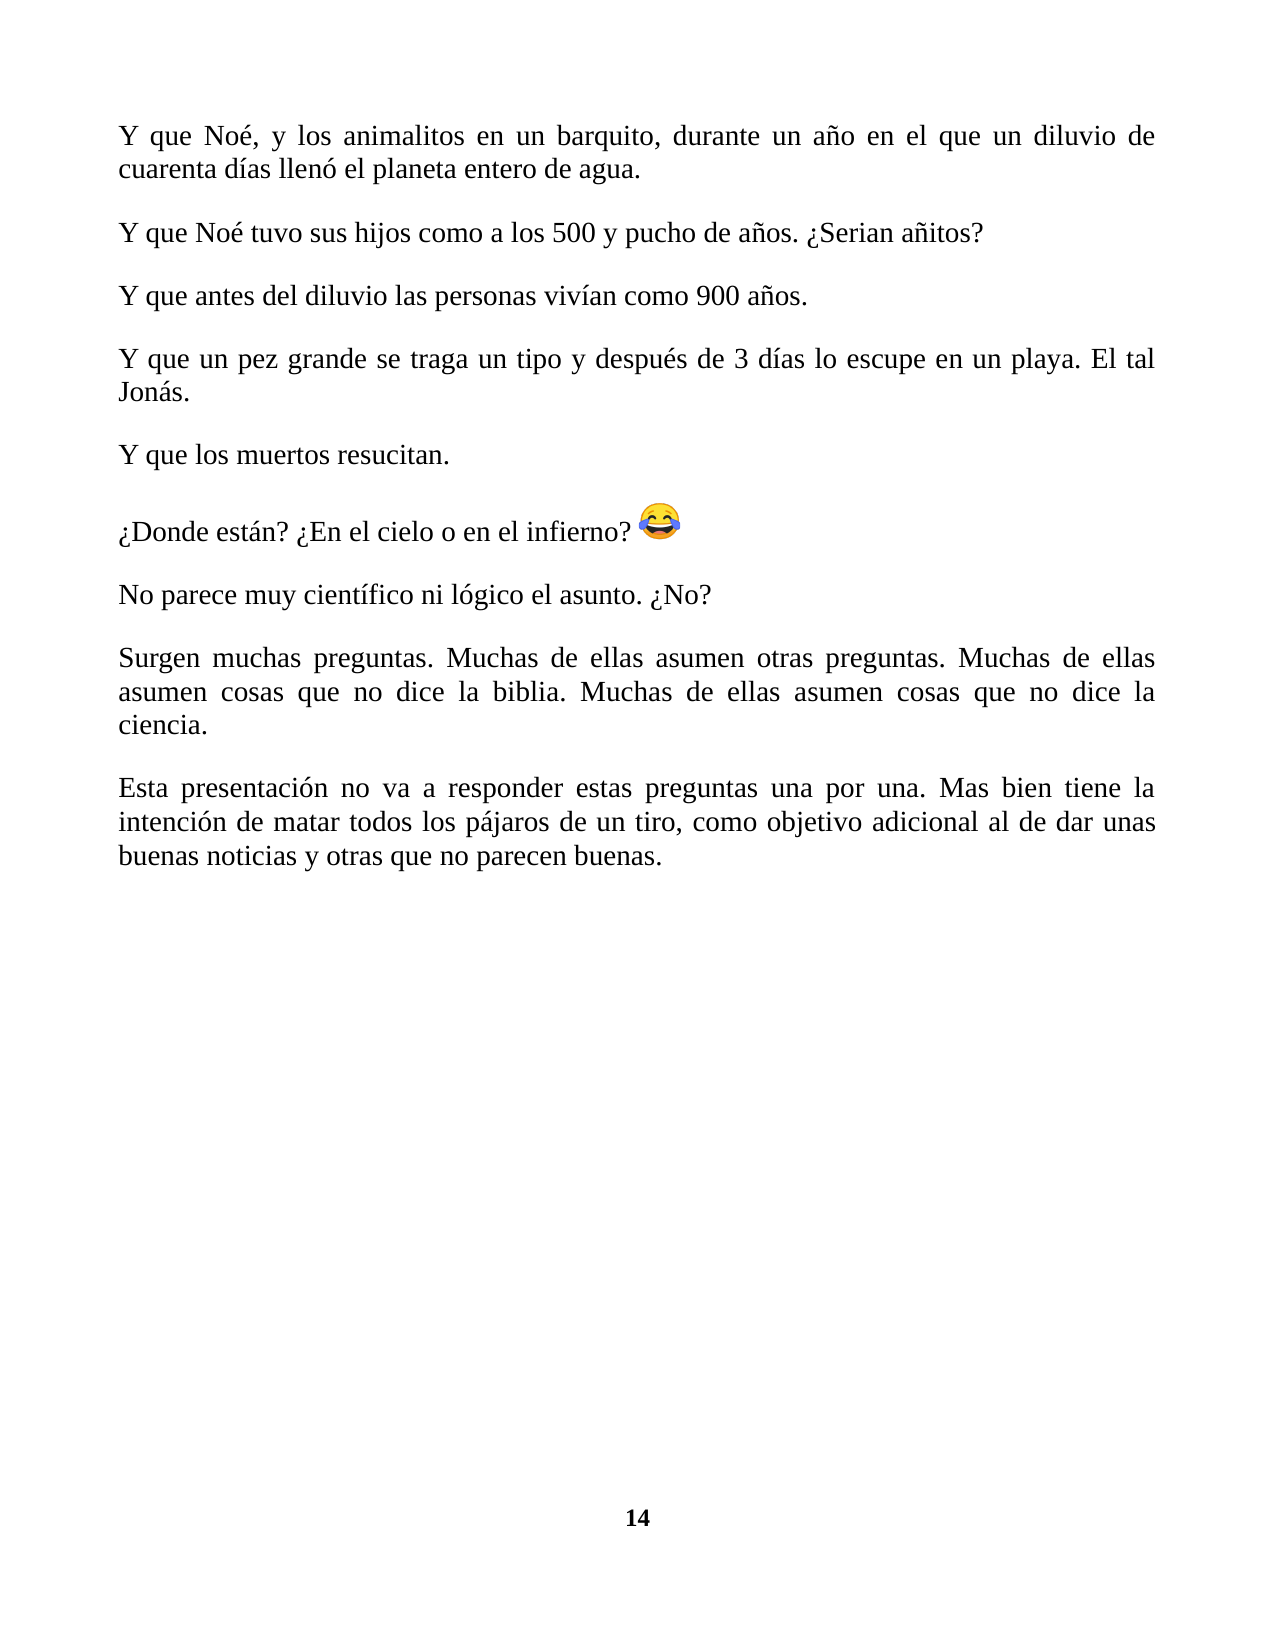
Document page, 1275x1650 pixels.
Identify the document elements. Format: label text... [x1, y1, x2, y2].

text No parece muy científico ni lógico el asunto. ¿No? [118, 577, 1157, 611]
text Surgen muchas preguntas. Muchas de ellas asumen otras preguntas. Muchas de ellas asumen cosas que no dice la biblia. Muchas de ellas asumen cosas que no dice la ciencia. [118, 640, 1157, 741]
text Y que un pez grande se traga un tipo y después de 3 días lo escupe en un playa. El tal Jonás. [118, 341, 1157, 408]
text ¿Donde están? ¿En el cielo o en el infierno? [118, 500, 1157, 548]
text Y que Noé, y los animalitos en un barquito, durante un año en el que un diluvio de cuarenta días llenó el planeta entero de agua. [118, 118, 1157, 185]
text Esta presentación no va a responder estas preguntas una por una. Mas bien tiene la intención de matar todos los pájaros de un tiro, como objetivo adicional al de dar unas buenas noticias y otras que no parecen buenas. [118, 771, 1157, 871]
picture [638, 500, 681, 542]
text Y que los muertos resucitan. [118, 437, 1157, 471]
text Y que Noé tuvo sus hijos como a los 500 y pucho de años. ¿Serian añitos? [118, 215, 1157, 248]
text Y que antes del diluvio las personas vivían como 900 años. [118, 278, 1157, 311]
